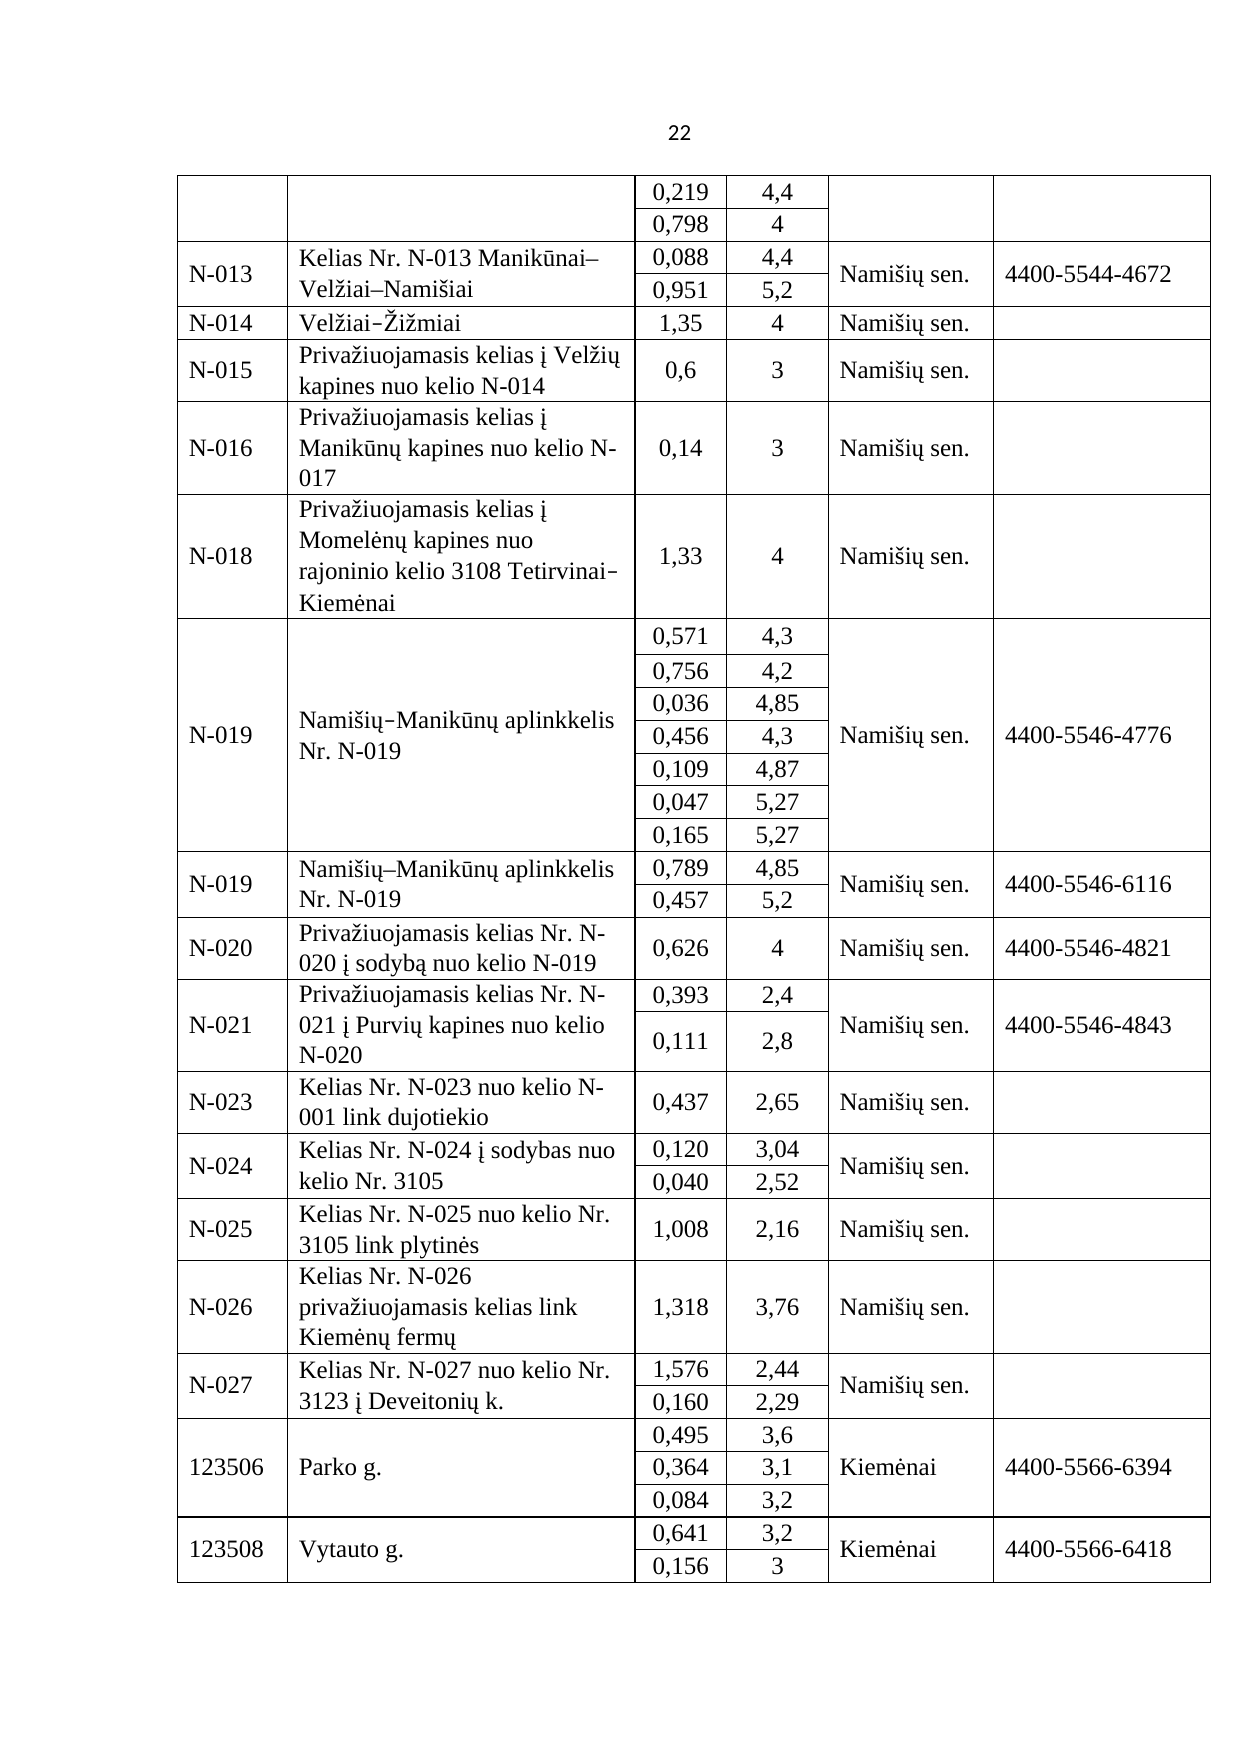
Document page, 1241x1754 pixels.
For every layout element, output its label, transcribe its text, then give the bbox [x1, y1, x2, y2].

table_cell Privažiuojamasis kelias į Velžių kapines nuo kelio N-014 [288, 340, 634, 401]
table_cell 1,008 [636, 1199, 726, 1260]
table_cell N-021 [178, 980, 287, 1071]
table_cell 4,4 [727, 242, 828, 273]
table_cell 2,8 [727, 1012, 828, 1071]
table_cell Kiemėnai [829, 1419, 993, 1516]
table_cell 3 [727, 1550, 828, 1582]
table_cell 0,756 [636, 655, 726, 687]
table_cell 2,52 [727, 1166, 828, 1198]
table_cell 0,156 [636, 1550, 726, 1582]
table_cell 0,437 [636, 1072, 726, 1133]
table_cell N-016 [178, 402, 287, 493]
table_cell 0,036 [636, 688, 726, 720]
table_cell Vytauto g. [288, 1518, 634, 1582]
table_cell Privažiuojamasis kelias Nr. N-021 į Purvių kapines nuo kelio N-020 [288, 980, 634, 1071]
table_cell 3,04 [727, 1134, 828, 1165]
table_cell 4,85 [727, 688, 828, 720]
table_cell Privažiuojamasis kelias į Manikūnų kapines nuo kelio N-017 [288, 402, 634, 493]
table_cell 0,14 [636, 402, 726, 493]
table_cell 5,27 [727, 786, 828, 818]
table_cell 3 [727, 340, 828, 401]
table_cell Privažiuojamasis kelias Nr. N-020 į sodybą nuo kelio N-019 [288, 918, 634, 978]
table_cell Namišių sen. [829, 402, 993, 493]
table_cell Kiemėnai [829, 1518, 993, 1582]
table_cell 0,457 [636, 885, 726, 917]
table_cell 0,084 [636, 1485, 726, 1516]
table_cell Namišių sen. [829, 1134, 993, 1198]
table_cell 0,6 [636, 340, 726, 401]
table_cell Velžiai–Žižmiai [288, 307, 634, 339]
table_cell 0,641 [636, 1518, 726, 1549]
table_cell 0,798 [636, 209, 726, 241]
table_cell N-023 [178, 1072, 287, 1133]
table_cell N-020 [178, 918, 287, 978]
table_cell [994, 1261, 1210, 1352]
table_cell 0,088 [636, 242, 726, 273]
table_cell Namišių sen. [829, 340, 993, 401]
table_cell N-018 [178, 495, 287, 618]
table_cell 0,364 [636, 1452, 726, 1484]
table_cell 5,27 [727, 819, 828, 851]
table_cell 3,76 [727, 1261, 828, 1352]
table_cell N-013 [178, 242, 287, 306]
table_cell [994, 1072, 1210, 1133]
table_cell 0,951 [636, 274, 726, 306]
table_cell 3,6 [727, 1419, 828, 1451]
table_cell Parko g. [288, 1419, 634, 1516]
table_cell 4 [727, 209, 828, 241]
table_cell 4400-5546-4843 [994, 980, 1210, 1071]
table_cell [994, 176, 1210, 241]
table_cell [994, 1199, 1210, 1260]
table_cell 1,576 [636, 1354, 726, 1385]
table_cell N-019 [178, 852, 287, 917]
table_cell 4,3 [727, 721, 828, 752]
table_cell N-025 [178, 1199, 287, 1260]
table_cell 0,789 [636, 852, 726, 884]
table_cell 4400-5546-4821 [994, 918, 1210, 978]
table_cell 0,160 [636, 1386, 726, 1418]
table_cell Namišių sen. [829, 1261, 993, 1352]
table_cell 0,165 [636, 819, 726, 851]
table_cell Kelias Nr. N-024 į sodybas nuo kelio Nr. 3105 [288, 1134, 634, 1198]
table_cell N-014 [178, 307, 287, 339]
table_cell 0,626 [636, 918, 726, 978]
table_cell 0,120 [636, 1134, 726, 1165]
table_cell [994, 402, 1210, 493]
table_cell 1,35 [636, 307, 726, 339]
table_cell 3 [727, 402, 828, 493]
table_cell 4 [727, 307, 828, 339]
table_cell [994, 1134, 1210, 1198]
table_cell 4,87 [727, 754, 828, 785]
table_cell 0,495 [636, 1419, 726, 1451]
table_cell 4 [727, 495, 828, 618]
table_cell 5,2 [727, 274, 828, 306]
table_cell N-026 [178, 1261, 287, 1352]
table_cell Namišių sen. [829, 980, 993, 1071]
table_cell [178, 176, 287, 241]
table_cell 2,65 [727, 1072, 828, 1133]
table_cell Kelias Nr. N-025 nuo kelio Nr. 3105 link plytinės [288, 1199, 634, 1260]
table_cell 2,29 [727, 1386, 828, 1418]
table_cell Namišių sen. [829, 1072, 993, 1133]
table_cell Privažiuojamasis kelias į Momelėnų kapines nuo rajoninio kelio 3108 Tetirvinai–Kiemėnai [288, 495, 634, 618]
table_cell Namišių sen. [829, 918, 993, 978]
table_cell Namišių sen. [829, 852, 993, 917]
table_cell 1,33 [636, 495, 726, 618]
table_cell 4400-5566-6418 [994, 1518, 1210, 1582]
table_cell 0,109 [636, 754, 726, 785]
table_cell 3,2 [727, 1485, 828, 1516]
table_cell 0,571 [636, 619, 726, 654]
table_cell 0,040 [636, 1166, 726, 1198]
table_cell 3,1 [727, 1452, 828, 1484]
table_cell 4 [727, 918, 828, 978]
table_cell Namišių–Manikūnų aplinkkelis Nr. N-019 [288, 852, 634, 917]
table_cell [288, 176, 634, 241]
table_cell 4,2 [727, 655, 828, 687]
table_cell 4400-5546-4776 [994, 619, 1210, 851]
table_cell 2,16 [727, 1199, 828, 1260]
table_cell [829, 176, 993, 241]
table_cell 0,047 [636, 786, 726, 818]
table_cell N-024 [178, 1134, 287, 1198]
table_cell 4,3 [727, 619, 828, 654]
table_cell Kelias Nr. N-023 nuo kelio N-001 link dujotiekio [288, 1072, 634, 1133]
table_cell N-015 [178, 340, 287, 401]
table_cell 4400-5566-6394 [994, 1419, 1210, 1516]
table_cell 4,85 [727, 852, 828, 884]
table_cell N-019 [178, 619, 287, 851]
table_cell Kelias Nr. N-027 nuo kelio Nr. 3123 į Deveitonių k. [288, 1354, 634, 1418]
table_cell 123506 [178, 1419, 287, 1516]
table_cell 0,111 [636, 1012, 726, 1071]
table_cell 2,4 [727, 980, 828, 1011]
table_cell 0,393 [636, 980, 726, 1011]
table_cell 0,219 [636, 176, 726, 208]
table_cell Namišių sen. [829, 1199, 993, 1260]
table_cell 1,318 [636, 1261, 726, 1352]
table_cell 4,4 [727, 176, 828, 208]
table_cell [994, 340, 1210, 401]
table_cell [994, 307, 1210, 339]
table_cell 2,44 [727, 1354, 828, 1385]
table_cell 123508 [178, 1518, 287, 1582]
table_cell 4400-5544-4672 [994, 242, 1210, 306]
table_cell Namišių sen. [829, 242, 993, 306]
table_cell Kelias Nr. N-013 Manikūnai–Velžiai–Namišiai [288, 242, 634, 306]
table_cell Namišių sen. [829, 307, 993, 339]
table_cell 4400-5546-6116 [994, 852, 1210, 917]
table_cell N-027 [178, 1354, 287, 1418]
table_cell Namišių sen. [829, 1354, 993, 1418]
table_cell [994, 1354, 1210, 1418]
table_cell Namišių sen. [829, 619, 993, 851]
table_cell Namišių sen. [829, 495, 993, 618]
table_cell 3,2 [727, 1518, 828, 1549]
table_cell Kelias Nr. N-026 privažiuojamasis kelias link Kiemėnų fermų [288, 1261, 634, 1352]
table_cell Namišių–Manikūnų aplinkkelis Nr. N-019 [288, 619, 634, 851]
table_cell [994, 495, 1210, 618]
table_cell 5,2 [727, 885, 828, 917]
table_cell 0,456 [636, 721, 726, 752]
